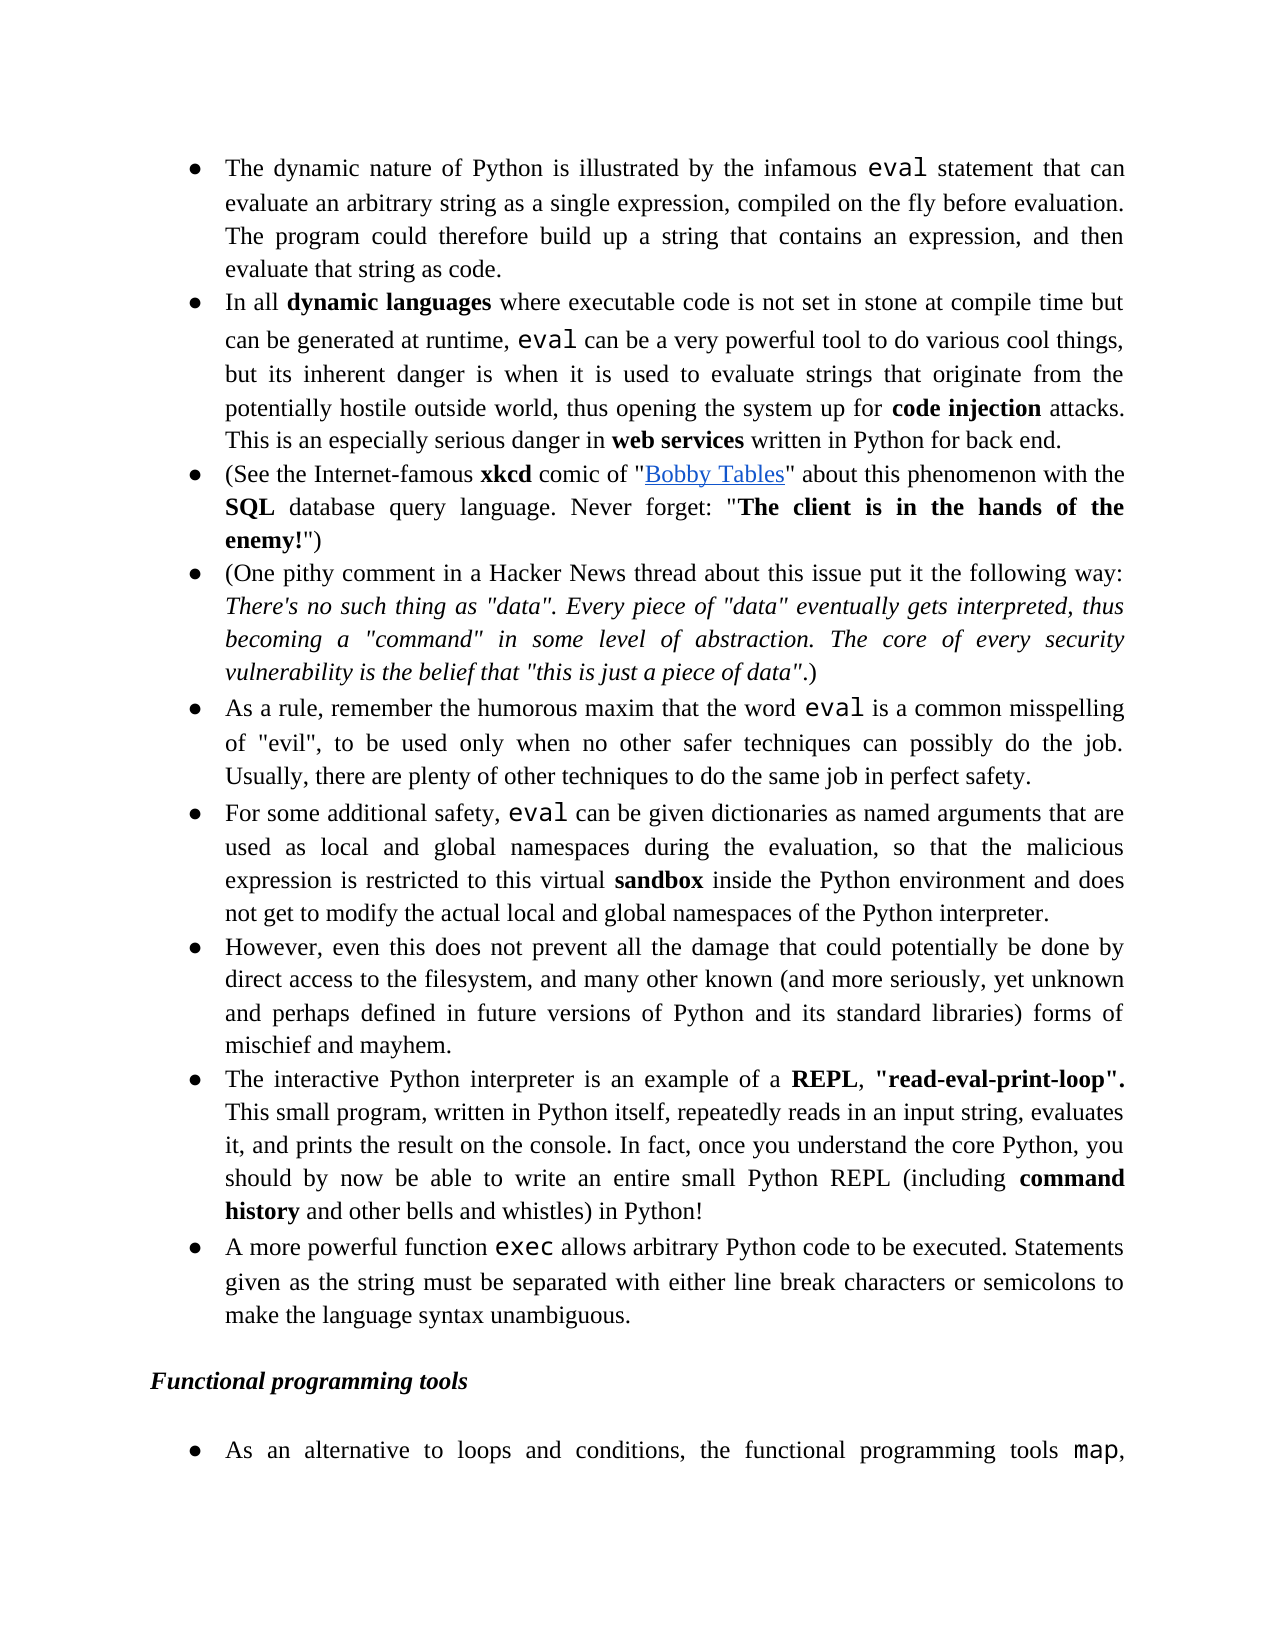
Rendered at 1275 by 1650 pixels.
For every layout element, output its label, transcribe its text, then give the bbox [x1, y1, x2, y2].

list However, even this does not prevent all the damage that could potentially be done by direct access to the filesystem, and many other known (and more seriously, yet unknown and perhaps defined in future versions of Python and its standard libraries) forms of mischief and mayhem. [187, 932, 1125, 1059]
list In all dynamic languages where executable code is not set in stone at compile time but can be generated at runtime, eval can be a very powerful tool to do various cool things, but its inherent danger is when it is used to evaluate strings that originate from the potentially hostile outside world, thus opening the system up for code injection attacks. This is an especially serious danger in web services written in Python for back end. [187, 287, 1125, 454]
list The dynamic nature of Python is illustrated by the infamous eval statement that can evaluate an arbitrary string as a single expression, compiled on the fly before evaluation. The program could therefore build up a string that contains an expression, and then evaluate that string as code. [187, 150, 1125, 283]
list For some additional safety, eval can be given dictionaries as named arguments that are used as local and global namespaces during the evaluation, so that the malicious expression is restricted to this virtual sandbox inside the Python environment and does not get to modify the actual local and global namespaces of the Python interpreter. [187, 794, 1125, 927]
list A more powerful function exec allows arbitrary Python code to be executed. Statements given as the string must be separated with either line break characters or semicolons to make the language syntax unambiguous. [187, 1229, 1125, 1329]
list (One pithy comment in a Hacker News thread about this issue put it the following way: There's no such thing as "data". Every piece of "data" eventually gets interpreted, thus becoming a "command" in some level of abstraction. The core of every security vulnerability is the belief that "this is just a piece of data".) [187, 558, 1125, 686]
text Functional programming tools [150, 1366, 1125, 1395]
list As a rule, remember the humorous maxim that the word eval is a common misspelling of "evil", to be used only when no other safer techniques can possibly do the job. Usually, there are plenty of other techniques to do the same job in perfect safety. [187, 690, 1125, 790]
list As an alternative to loops and conditions, the functional programming tools map, [187, 1432, 1125, 1466]
list The interactive Python interpreter is an example of a REPL, "read-eval-print-loop". This small program, written in Python itself, repeatedly reads in an input string, evaluates it, and prints the result on the console. In fact, once you understand the core Python, you should by now be able to write an entire small Python REPL (including command history and other bells and whistles) in Python! [187, 1064, 1125, 1224]
list (See the Internet-famous xkcd comic of "Bobby Tables" about this phenomenon with the SQL database query language. Never forget: "The client is in the hands of the enemy!") [187, 459, 1125, 553]
